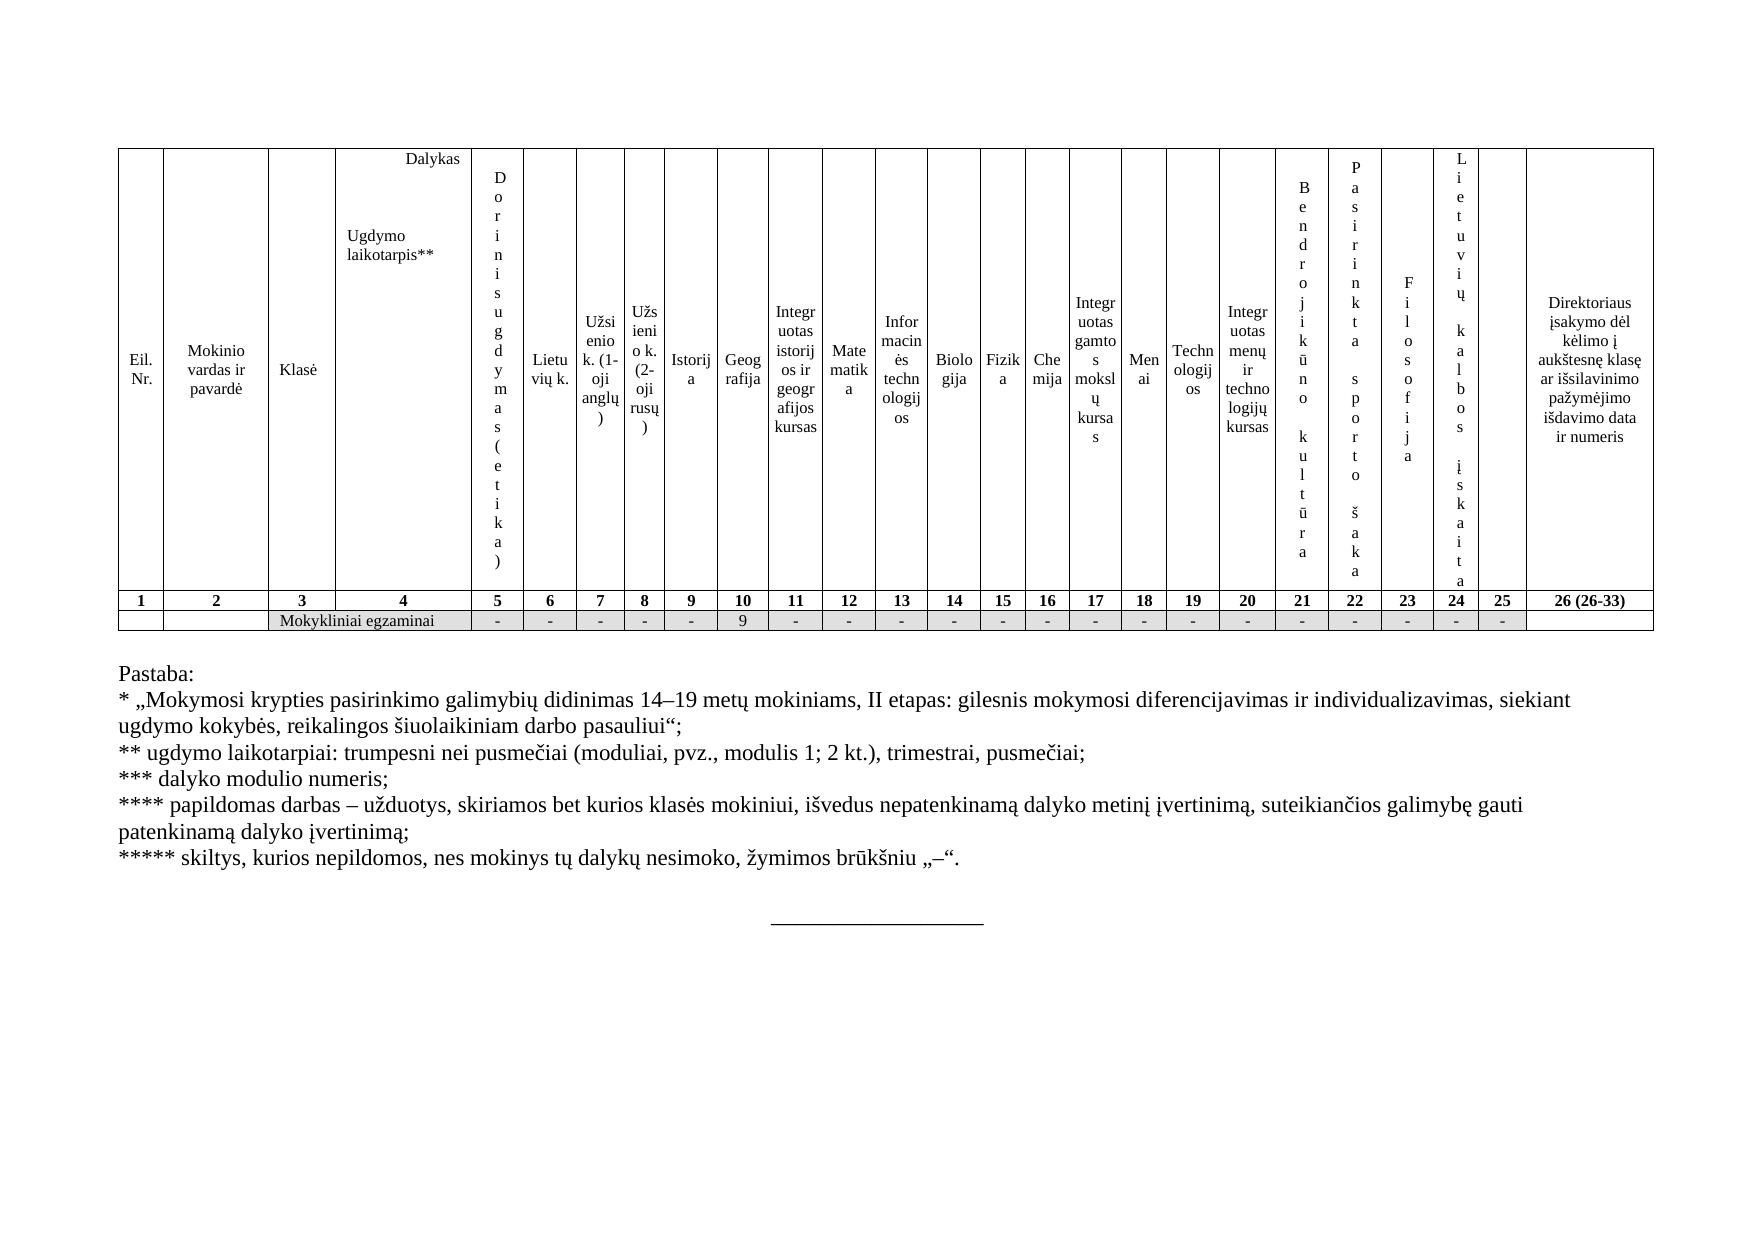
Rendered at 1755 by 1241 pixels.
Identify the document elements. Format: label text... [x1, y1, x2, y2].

table_header Matematika [823, 149, 875, 589]
table_cell - [769, 611, 822, 630]
table_header Informacinės technologijos [876, 149, 927, 589]
table_cell - [1479, 611, 1526, 630]
table_cell 22 [1329, 591, 1381, 610]
table_cell 9 [718, 611, 768, 630]
table_cell 5 [472, 591, 523, 610]
table_header Užsienio k. (1-oji anglų) [577, 149, 624, 589]
table_cell [119, 611, 163, 630]
table_header Integruotas gamtos mokslų kursas [1070, 149, 1121, 589]
table_header Integruotas istorijos ir geografijos kursas [769, 149, 822, 589]
table_cell 6 [524, 591, 576, 610]
table_header Lietuvių k. [524, 149, 576, 589]
table_cell - [876, 611, 927, 630]
text *** dalyko modulio numeris; [118, 765, 1636, 791]
table_cell - [1382, 611, 1433, 630]
table_header Integruotas menų ir technologijų kursas [1220, 149, 1275, 589]
table_cell 12 [823, 591, 875, 610]
table_cell 11 [769, 591, 822, 610]
table_cell - [823, 611, 875, 630]
table_header Geografija [718, 149, 768, 589]
table_cell - [1026, 611, 1069, 630]
table_cell 23 [1382, 591, 1433, 610]
table_cell 7 [577, 591, 624, 610]
table_cell 10 [718, 591, 768, 610]
table_cell 3 [269, 591, 335, 610]
text * „Mokymosi krypties pasirinkimo galimybių didinimas 14–19 metų mokiniams, II etapas: gilesnis mokymosi diferencijavimas ir individualizavimas, siekiant ugdymo kokybės, reikalingos šiuolaikiniam darbo pasauliui“; [118, 686, 1636, 739]
table_cell 16 [1026, 591, 1069, 610]
table_cell 25 [1479, 591, 1526, 610]
table_cell 26 (26-33) [1527, 591, 1653, 610]
table_header Bendroji kūno kultūra [1276, 149, 1328, 589]
table_cell - [625, 611, 664, 630]
table_cell - [1122, 611, 1166, 630]
table_header Klasė [269, 149, 335, 589]
table_cell [1527, 611, 1653, 630]
table_header Dalykas Ugdymo laikotarpis** [336, 149, 471, 589]
table_header Filosofija [1382, 149, 1433, 589]
table_cell - [1276, 611, 1328, 630]
table_cell 21 [1276, 591, 1328, 610]
text **** papildomas darbas – užduotys, skiriamos bet kurios klasės mokiniui, išvedus nepatenkinamą dalyko metinį įvertinimą, suteikiančios galimybę gauti patenkinamą dalyko įvertinimą; [118, 791, 1636, 844]
table_cell 18 [1122, 591, 1166, 610]
text _________________ [118, 899, 1636, 928]
table_cell 14 [928, 591, 980, 610]
table_header Direktoriaus įsakymo dėl kėlimo į aukštesnę klasę ar išsilavinimo pažymėjimo išdavimo data ir numeris [1527, 149, 1653, 589]
text ** ugdymo laikotarpiai: trumpesni nei pusmečiai (moduliai, pvz., modulis 1; 2 kt.), trimestrai, pusmečiai; [118, 739, 1636, 765]
table_cell - [665, 611, 717, 630]
table_cell 15 [981, 591, 1025, 610]
table_header Dorinis ugdymas (etika) [472, 149, 523, 589]
table_cell - [1220, 611, 1275, 630]
table_cell 19 [1167, 591, 1219, 610]
table_header Mokinio vardas ir pavardė [164, 149, 268, 589]
table_header Istorija [665, 149, 717, 589]
table_header Chemija [1026, 149, 1069, 589]
table_cell [164, 611, 268, 630]
text ***** skiltys, kurios nepildomos, nes mokinys tų dalykų nesimoko, žymimos brūkšniu „–“. [118, 844, 1636, 871]
table_cell 20 [1220, 591, 1275, 610]
table_cell 4 [336, 591, 471, 610]
table_cell 9 [665, 591, 717, 610]
table_cell - [577, 611, 624, 630]
table_cell - [1167, 611, 1219, 630]
table_header Lietuvių kalbos įskaita [1434, 149, 1478, 589]
table_header Menai [1122, 149, 1166, 589]
table_cell - [928, 611, 980, 630]
table_cell 17 [1070, 591, 1121, 610]
table_cell 1 [119, 591, 163, 610]
table_cell - [1329, 611, 1381, 630]
table_header Eil. Nr. [119, 149, 163, 589]
table_header Biologija [928, 149, 980, 589]
table_header Technologijos [1167, 149, 1219, 589]
table_header Fizika [981, 149, 1025, 589]
table_header [1479, 149, 1526, 589]
table_header Pasirinkta sporto šaka [1329, 149, 1381, 589]
text Pastaba: [118, 660, 1636, 686]
table_cell 13 [876, 591, 927, 610]
table_cell - [472, 611, 523, 630]
table_cell - [1070, 611, 1121, 630]
table_cell Mokykliniai egzaminai [269, 611, 471, 630]
table_cell 8 [625, 591, 664, 610]
table_cell - [981, 611, 1025, 630]
table_cell 2 [164, 591, 268, 610]
table_cell - [524, 611, 576, 630]
table_cell 24 [1434, 591, 1478, 610]
table_cell - [1434, 611, 1478, 630]
table_header Užsienio k. (2-oji rusų) [625, 149, 664, 589]
